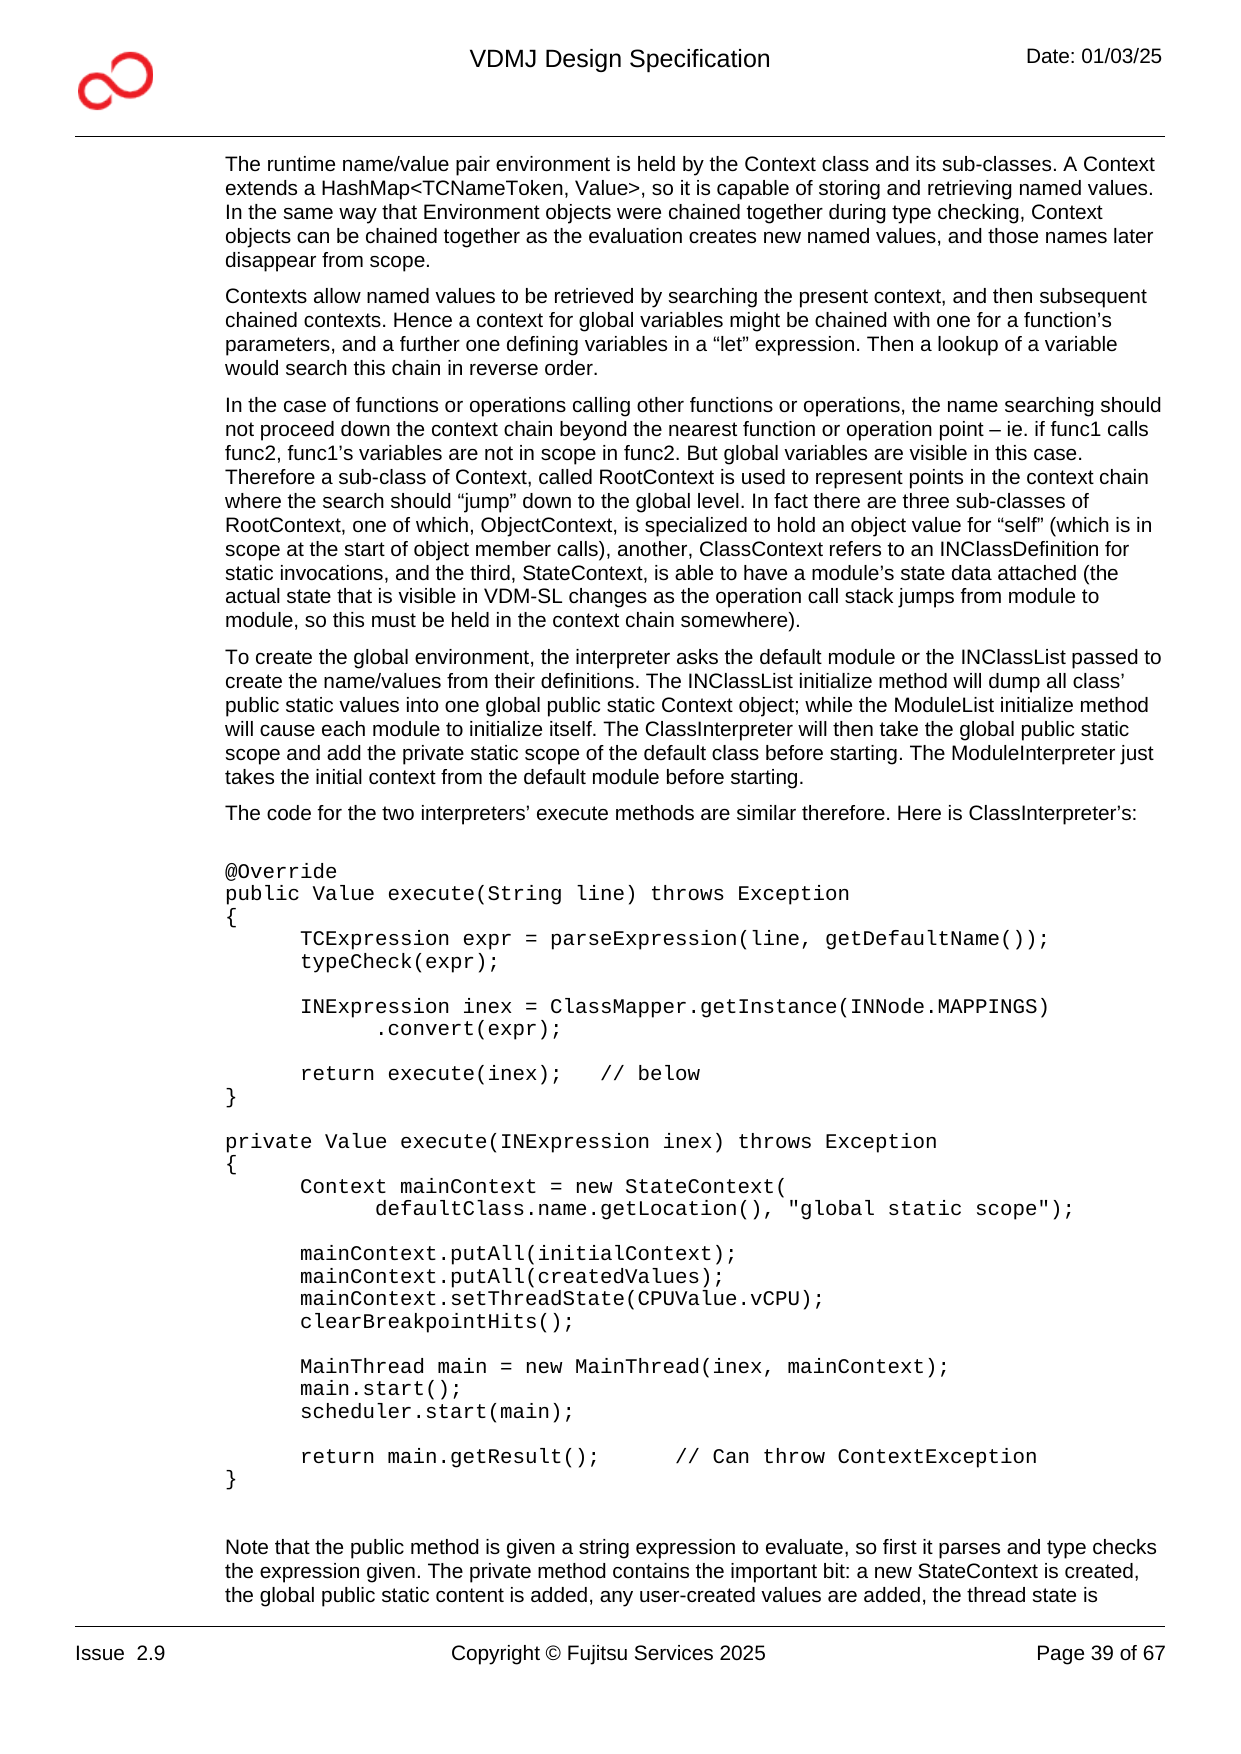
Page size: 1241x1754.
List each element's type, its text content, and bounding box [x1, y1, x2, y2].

text Note that the public method is given a string expression to evaluate, so first it parses and type checks the expression given. The private method contains the important bit: a new StateContext is created, the global public static content is added, any user-created values are added, the thread state is [225, 1535, 1165, 1607]
text The code for the two interpreters’ execute methods are similar therefore. Here is ClassInterpreter’s: [225, 801, 1165, 825]
text INExpression inex = ClassMapper.getInstance(INNode.MAPPINGS) [225, 995, 1165, 1018]
text } [225, 1468, 1165, 1490]
text public Value execute(String line) throws Exception [225, 883, 1165, 905]
text { [225, 905, 1165, 928]
text In the case of functions or operations calling other functions or operations, the name searching should not proceed down the context chain beyond the nearest function or operation point – ie. if func1 calls func2, func1’s variables are not in scope in func2. But global variables are visible in this case. Therefore a sub-class of Context, called RootContext is used to represent points in the context chain where the search should “jump” down to the global level. In fact there are three sub-classes of RootContext, one of which, ObjectContext, is specialized to hold an object value for “self” (which is in scope at the start of object member calls), another, ClassContext refers to an INClassDefinition for static invocations, and the third, StateContext, is able to have a module’s state data attached (the actual state that is visible in VDM-SL changes as the operation call stack jumps from module to module, so this must be held in the context chain somewhere). [225, 393, 1165, 633]
text defaultClass.name.getLocation(), "global static scope"); [225, 1198, 1165, 1220]
text return execute(inex); // below [225, 1063, 1165, 1085]
text typeCheck(expr); [225, 950, 1165, 973]
text return main.getResult(); // Can throw ContextException [225, 1445, 1165, 1468]
text scheduler.start(main); [225, 1400, 1165, 1423]
text } [225, 1085, 1165, 1108]
text private Value execute(INExpression inex) throws Exception [225, 1130, 1165, 1153]
text MainThread main = new MainThread(inex, mainContext); [225, 1355, 1165, 1378]
text mainContext.putAll(initialContext); [225, 1243, 1165, 1265]
text .convert(expr); [225, 1018, 1165, 1040]
text The runtime name/value pair environment is held by the Context class and its sub-classes. A Context extends a HashMap<TCNameToken, Value>, so it is capable of storing and retrieving named values. In the same way that Environment objects were chained together during type checking, Context objects can be chained together as the evaluation creates new named values, and those names later disappear from scope. [225, 152, 1165, 272]
picture [78, 44, 153, 120]
text { [225, 1153, 1165, 1175]
text @Override [225, 860, 1165, 883]
text To create the global environment, the interpreter asks the default module or the INClassList passed to create the name/values from their definitions. The INClassList initialize method will dump all class’ public static values into one global public static Context object; while the ModuleList initialize method will cause each module to initialize itself. The ClassInterpreter will then take the global public static scope and add the private static scope of the default class before starting. The ModuleInterpreter just takes the initial context from the default module before starting. [225, 645, 1165, 789]
text main.start(); [225, 1378, 1165, 1400]
text TCExpression expr = parseExpression(line, getDefaultName()); [225, 928, 1165, 950]
text mainContext.putAll(createdValues); [225, 1265, 1165, 1288]
text clearBreakpointHits(); [225, 1310, 1165, 1333]
text Contexts allow named values to be retrieved by searching the present context, and then subsequent chained contexts. Hence a context for global variables might be chained with one for a function’s parameters, and a further one defining variables in a “let” expression. Then a lookup of a variable would search this chain in reverse order. [225, 285, 1165, 381]
text mainContext.setThreadState(CPUValue.vCPU); [225, 1288, 1165, 1310]
text Context mainContext = new StateContext( [225, 1175, 1165, 1198]
